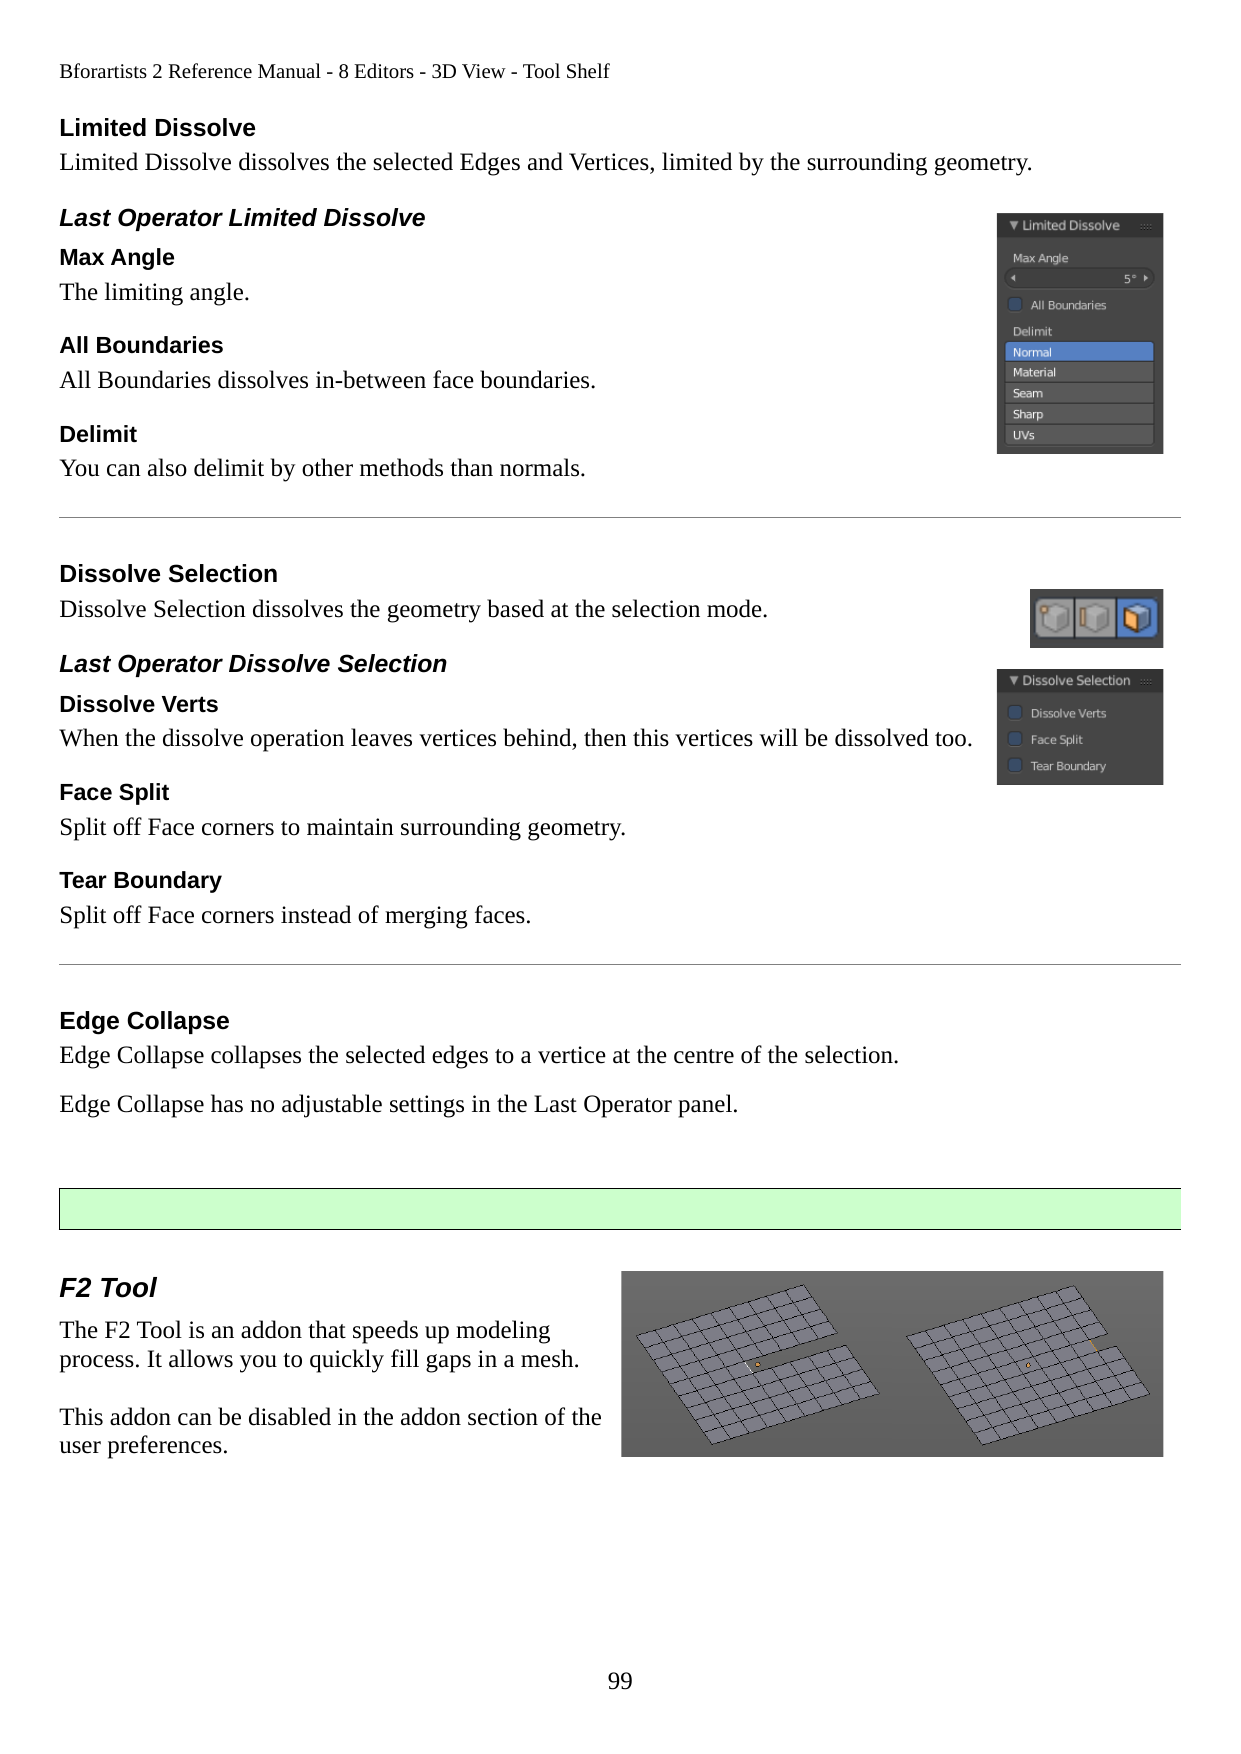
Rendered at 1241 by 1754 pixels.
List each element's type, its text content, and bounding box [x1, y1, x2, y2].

subtitle Delimit [59, 420, 996, 447]
picture [996, 213, 1164, 454]
text The limiting angle. [59, 277, 996, 306]
text The F2 Tool is an addon that speeds up modeling process. It allows you to quickly fill gaps in a mesh. [59, 1316, 621, 1373]
subtitle Last Operator Limited Dissolve [59, 203, 1181, 231]
subtitle Edge Collapse [59, 1006, 1181, 1034]
table_header [60, 1189, 1181, 1229]
text You can also delimit by other methods than normals. [59, 453, 1181, 482]
subtitle [1164, 1271, 1181, 1303]
subtitle Tear Boundary [59, 867, 1181, 894]
text All Boundaries dissolves in-between face boundaries. [59, 365, 996, 394]
subtitle Last Operator Dissolve Selection [59, 649, 1181, 678]
text Split off Face corners to maintain surrounding geometry. [59, 812, 1181, 840]
text Dissolve Selection dissolves the geometry based at the selection mode. [59, 594, 1030, 623]
subtitle [1164, 690, 1181, 717]
subtitle Face Split [59, 779, 1181, 805]
subtitle Limited Dissolve [59, 113, 1181, 141]
picture [621, 1271, 1164, 1457]
picture [1030, 589, 1164, 648]
subtitle [1164, 332, 1181, 359]
subtitle F2 Tool [59, 1271, 621, 1303]
text This addon can be disabled in the addon section of the user preferences. [59, 1402, 1181, 1459]
text Split off Face corners instead of merging faces. [59, 900, 1181, 929]
text Limited Dissolve dissolves the selected Edges and Vertices, limited by the surrounding geometry. [59, 147, 1181, 176]
subtitle Max Angle [59, 244, 996, 271]
subtitle All Boundaries [59, 332, 996, 359]
subtitle Dissolve Selection [59, 559, 1181, 588]
text Edge Collapse has no adjustable settings in the Last Operator panel. [59, 1089, 1181, 1118]
subtitle Dissolve Verts [59, 690, 996, 717]
subtitle [1164, 244, 1181, 271]
picture [996, 669, 1164, 785]
subtitle [1164, 420, 1181, 447]
text [1164, 277, 1181, 306]
text Edge Collapse collapses the selected edges to a vertice at the centre of the selection. [59, 1041, 1181, 1069]
text When the dissolve operation leaves vertices behind, then this vertices will be dissolved too. [59, 723, 996, 752]
